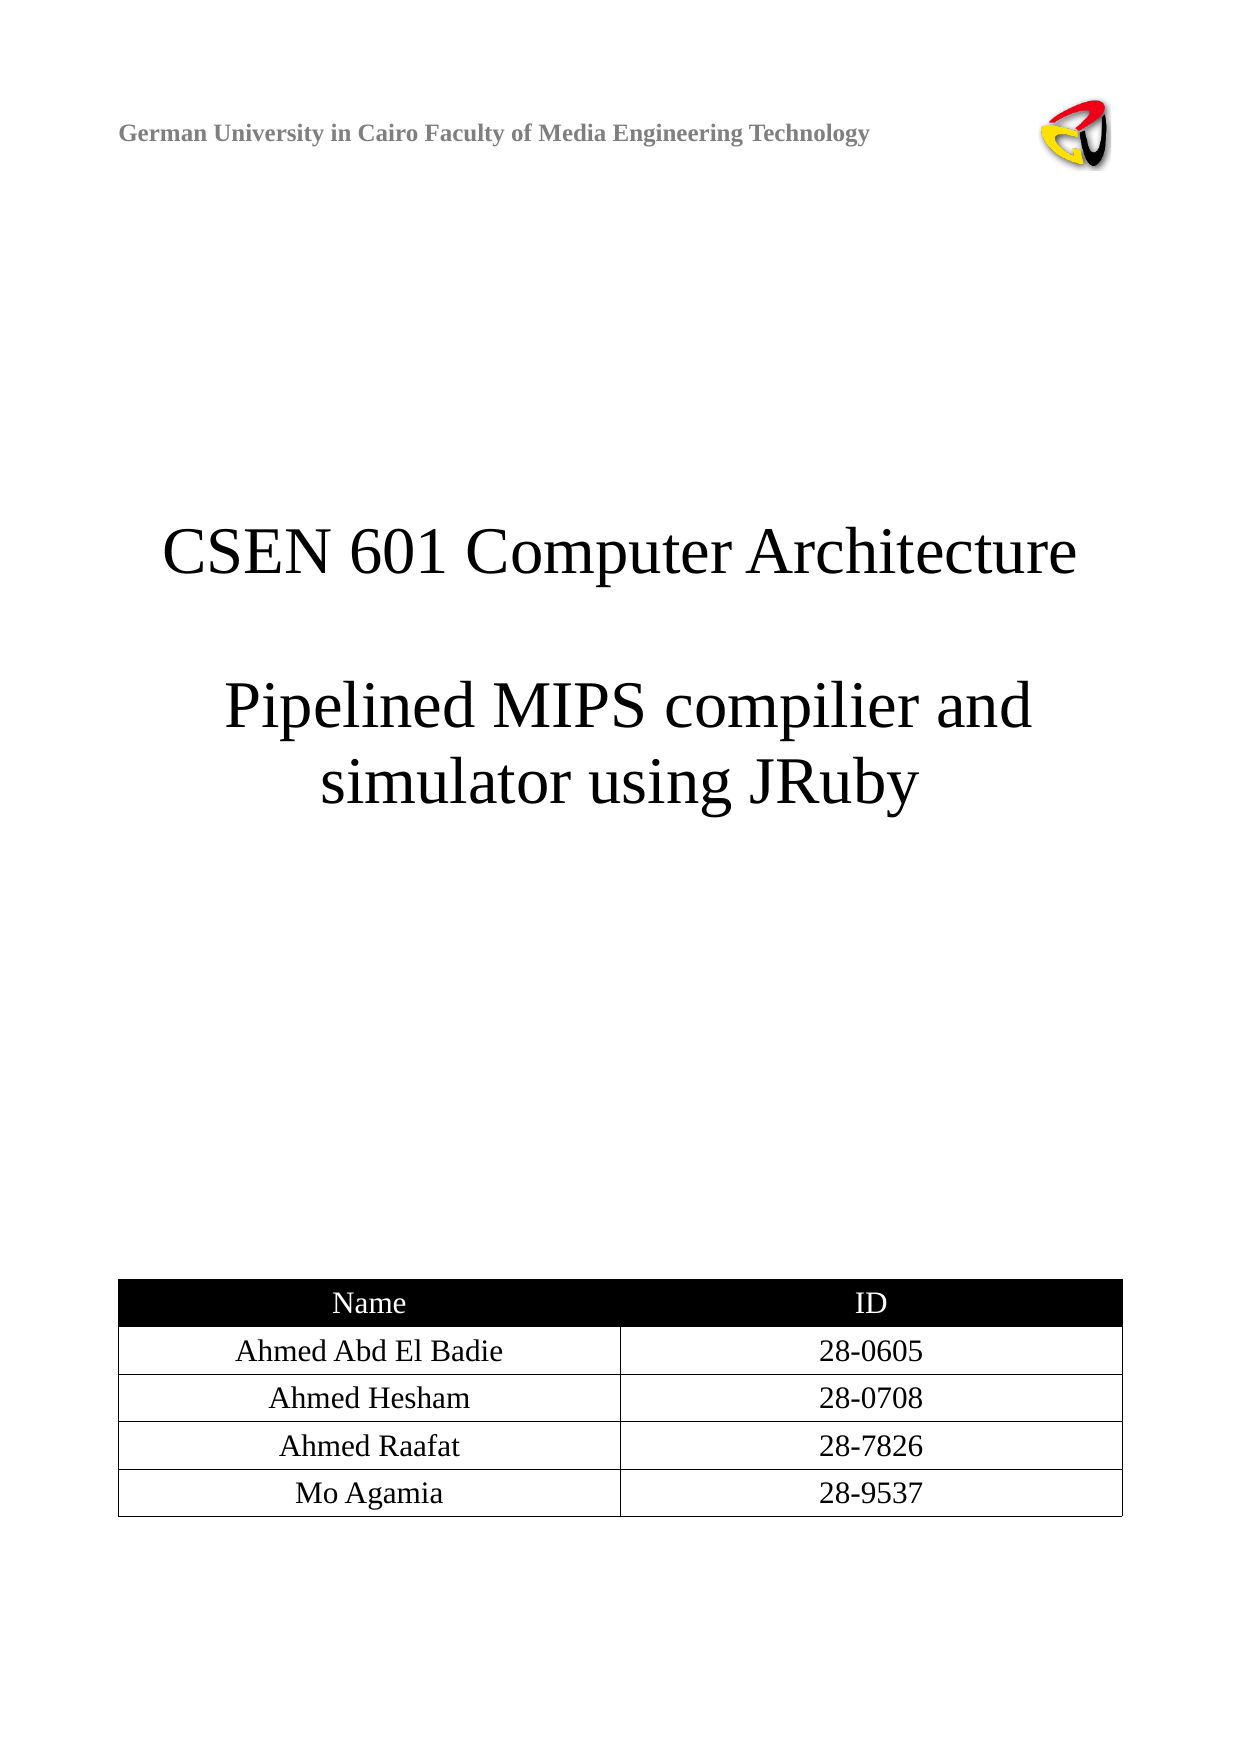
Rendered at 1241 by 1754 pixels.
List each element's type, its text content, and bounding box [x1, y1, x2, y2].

table_cell 28-0605 [621, 1327, 1122, 1373]
table_header ID [621, 1280, 1122, 1326]
table_cell Ahmed Raafat [119, 1422, 620, 1468]
text CSEN 601 Computer Architecture [118, 512, 1122, 588]
table_cell Mo Agamia [119, 1470, 620, 1516]
table_cell Ahmed Abd El Badie [119, 1327, 620, 1373]
table_cell 28-0708 [621, 1375, 1122, 1421]
table_cell 28-7826 [621, 1422, 1122, 1468]
text Pipelined MIPS compilier and simulator using JRuby [118, 665, 1122, 818]
table_cell 28-9537 [621, 1470, 1122, 1516]
table_cell Ahmed Hesham [119, 1375, 620, 1421]
picture [1038, 97, 1112, 171]
table_header Name [119, 1280, 620, 1326]
